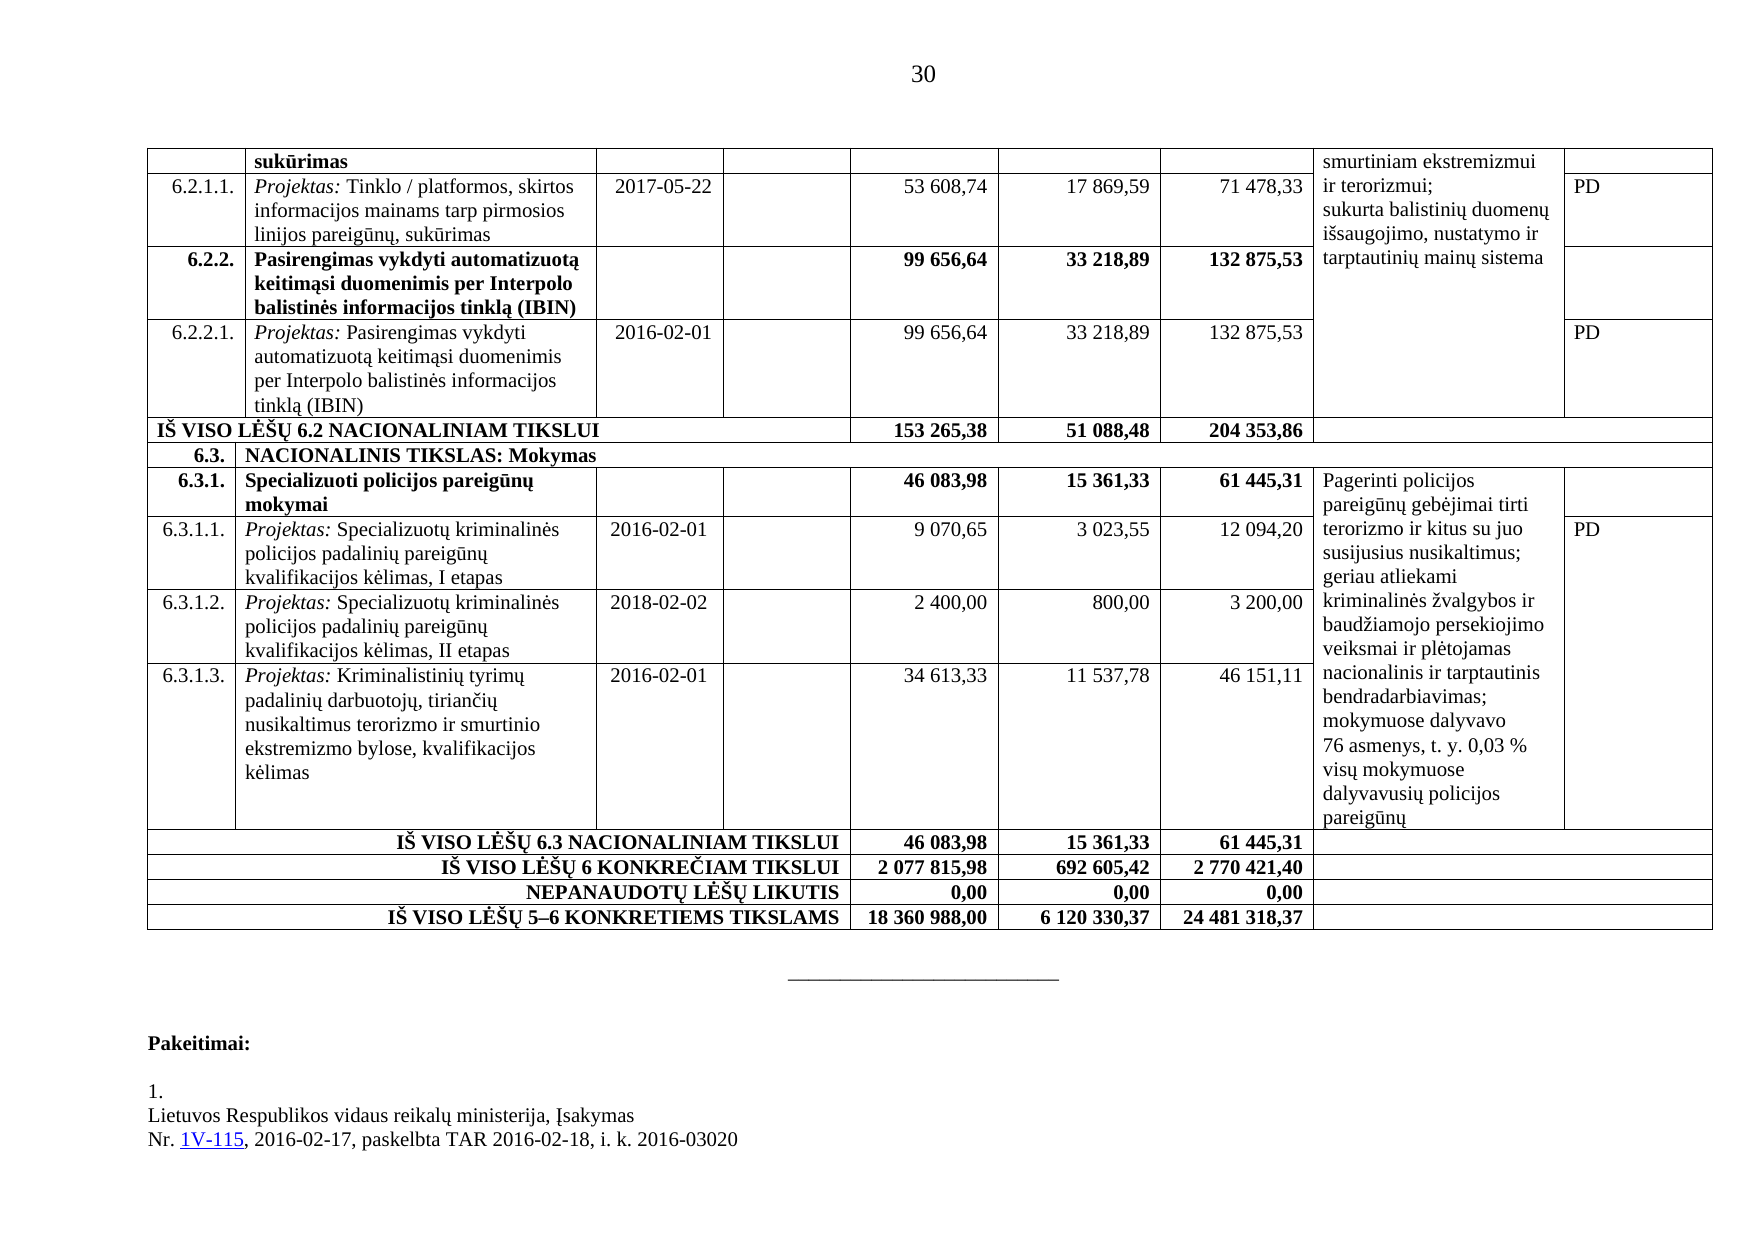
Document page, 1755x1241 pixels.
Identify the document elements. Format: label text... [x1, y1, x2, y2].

table_cell [1565, 247, 1712, 319]
table_cell 6.3.1. [148, 468, 235, 516]
table_cell [1565, 149, 1712, 173]
table_cell 2 400,00 [851, 590, 998, 662]
table_cell [1314, 418, 1712, 442]
text __________________________ [148, 959, 1699, 983]
table_cell PD [1565, 517, 1712, 829]
table_cell 2017-05-22 [597, 174, 723, 246]
table_cell 51 088,48 [999, 418, 1160, 442]
table_cell 0,00 [1161, 880, 1313, 904]
table_cell [724, 590, 850, 662]
table_cell 692 605,42 [999, 855, 1160, 879]
table_cell 11 537,78 [999, 664, 1160, 829]
text 1. [148, 1079, 1699, 1103]
table_cell 33 218,89 [999, 247, 1160, 319]
table_cell [597, 247, 723, 319]
table_cell NACIONALINIS TIKSLAS: Mokymas [236, 443, 1712, 467]
table_cell 6.3.1.1. [148, 517, 235, 589]
table_cell 2018-02-02 [597, 590, 723, 662]
table_cell 46 151,11 [1161, 664, 1313, 829]
table_cell 15 361,33 [999, 468, 1160, 516]
table_cell 3 023,55 [999, 517, 1160, 589]
table_cell 153 265,38 [851, 418, 998, 442]
text Lietuvos Respublikos vidaus reikalų ministerija, Įsakymas [148, 1103, 1699, 1127]
table_cell 15 361,33 [999, 830, 1160, 854]
table_cell IŠ VISO LĖŠŲ 6.2 NACIONALINIAM TIKSLUI [148, 418, 850, 442]
table_cell Projektas: Specializuotų kriminalinės policijos padalinių pareigūnų kvalifikacijos kėlimas, I etapas [236, 517, 596, 589]
table_cell 61 445,31 [1161, 468, 1313, 516]
table_cell 99 656,64 [851, 320, 998, 417]
table_cell 2 077 815,98 [851, 855, 998, 879]
table_cell 6 120 330,37 [999, 905, 1160, 929]
table_cell Projektas: Kriminalistinių tyrimų padalinių darbuotojų, tiriančių nusikaltimus terorizmo ir smurtinio ekstremizmo bylose, kvalifikacijos kėlimas [236, 664, 596, 829]
table_cell 6.3.1.3. [148, 664, 235, 829]
table_cell 6.2.2. [148, 247, 245, 319]
table_cell 6.3.1.2. [148, 590, 235, 662]
table_cell sukūrimas [246, 149, 596, 173]
table_cell NEPANAUDOTŲ LĖŠŲ LIKUTIS [148, 880, 850, 904]
table_cell 2016-02-01 [597, 320, 723, 417]
table_cell [724, 468, 850, 516]
table_cell 132 875,53 [1161, 247, 1313, 319]
table_cell [148, 149, 245, 173]
table_cell [724, 247, 850, 319]
table_cell 0,00 [999, 880, 1160, 904]
table_cell [1565, 468, 1712, 516]
table_cell [724, 149, 850, 173]
table_cell 2016-02-01 [597, 664, 723, 829]
table_cell 0,00 [851, 880, 998, 904]
text Nr. 1V-115, 2016-02-17, paskelbta TAR 2016-02-18, i. k. 2016-03020 [148, 1127, 1699, 1151]
table_cell 9 070,65 [851, 517, 998, 589]
table_cell 24 481 318,37 [1161, 905, 1313, 929]
table_cell [1314, 855, 1712, 879]
table_cell [724, 320, 850, 417]
table_cell 800,00 [999, 590, 1160, 662]
table_cell 46 083,98 [851, 468, 998, 516]
table_cell 53 608,74 [851, 174, 998, 246]
table_cell [724, 664, 850, 829]
table_cell 6.2.1.1. [148, 174, 245, 246]
table_cell IŠ VISO LĖŠŲ 6 KONKREČIAM TIKSLUI [148, 855, 850, 879]
table_cell 99 656,64 [851, 247, 998, 319]
table_cell 61 445,31 [1161, 830, 1313, 854]
table_cell [1314, 905, 1712, 929]
text Pakeitimai: [148, 1031, 1699, 1055]
table_cell [597, 468, 723, 516]
table_cell 18 360 988,00 [851, 905, 998, 929]
table_cell smurtiniam ekstremizmui ir terorizmui; sukurta balistinių duomenų išsaugojimo, nustatymo ir tarptautinių mainų sistema [1314, 149, 1564, 417]
table_cell [999, 149, 1160, 173]
table_cell IŠ VISO LĖŠŲ 5–6 KONKRETIEMS TIKSLAMS [148, 905, 850, 929]
table_cell 34 613,33 [851, 664, 998, 829]
table_cell [724, 174, 850, 246]
table_cell PD [1565, 174, 1712, 246]
table_cell 33 218,89 [999, 320, 1160, 417]
table_cell 6.3. [148, 443, 235, 467]
table_cell 204 353,86 [1161, 418, 1313, 442]
table_cell Pasirengimas vykdyti automatizuotą keitimąsi duomenimis per Interpolo balistinės informacijos tinklą (IBIN) [246, 247, 596, 319]
table_cell 17 869,59 [999, 174, 1160, 246]
table_cell Projektas: Pasirengimas vykdyti automatizuotą keitimąsi duomenimis per Interpolo balistinės informacijos tinklą (IBIN) [246, 320, 596, 417]
table_cell [1161, 149, 1313, 173]
table_cell PD [1565, 320, 1712, 417]
table_cell 3 200,00 [1161, 590, 1313, 662]
table_cell 2 770 421,40 [1161, 855, 1313, 879]
table_cell Specializuoti policijos pareigūnų mokymai [236, 468, 596, 516]
table_cell [597, 149, 723, 173]
table_cell [851, 149, 998, 173]
table_cell [1314, 880, 1712, 904]
table_cell [724, 517, 850, 589]
table_cell 2016-02-01 [597, 517, 723, 589]
table_cell 71 478,33 [1161, 174, 1313, 246]
table_cell [1314, 830, 1712, 854]
table_cell Projektas: Tinklo / platformos, skirtos informacijos mainams tarp pirmosios linijos pareigūnų, sukūrimas [246, 174, 596, 246]
table_cell 12 094,20 [1161, 517, 1313, 589]
table_cell IŠ VISO LĖŠŲ 6.3 NACIONALINIAM TIKSLUI [148, 830, 850, 854]
table_cell 46 083,98 [851, 830, 998, 854]
table_cell 6.2.2.1. [148, 320, 245, 417]
table_cell Projektas: Specializuotų kriminalinės policijos padalinių pareigūnų kvalifikacijos kėlimas, II etapas [236, 590, 596, 662]
table_cell 132 875,53 [1161, 320, 1313, 417]
table_cell Pagerinti policijos pareigūnų gebėjimai tirti terorizmo ir kitus su juo susijusius nusikaltimus; geriau atliekami kriminalinės žvalgybos ir baudžiamojo persekiojimo veiksmai ir plėtojamas nacionalinis ir tarptautinis bendradarbiavimas; mokymuose dalyvavo 76 asmenys, t. y. 0,03 % visų mokymuose dalyvavusių policijos pareigūnų [1314, 468, 1564, 829]
